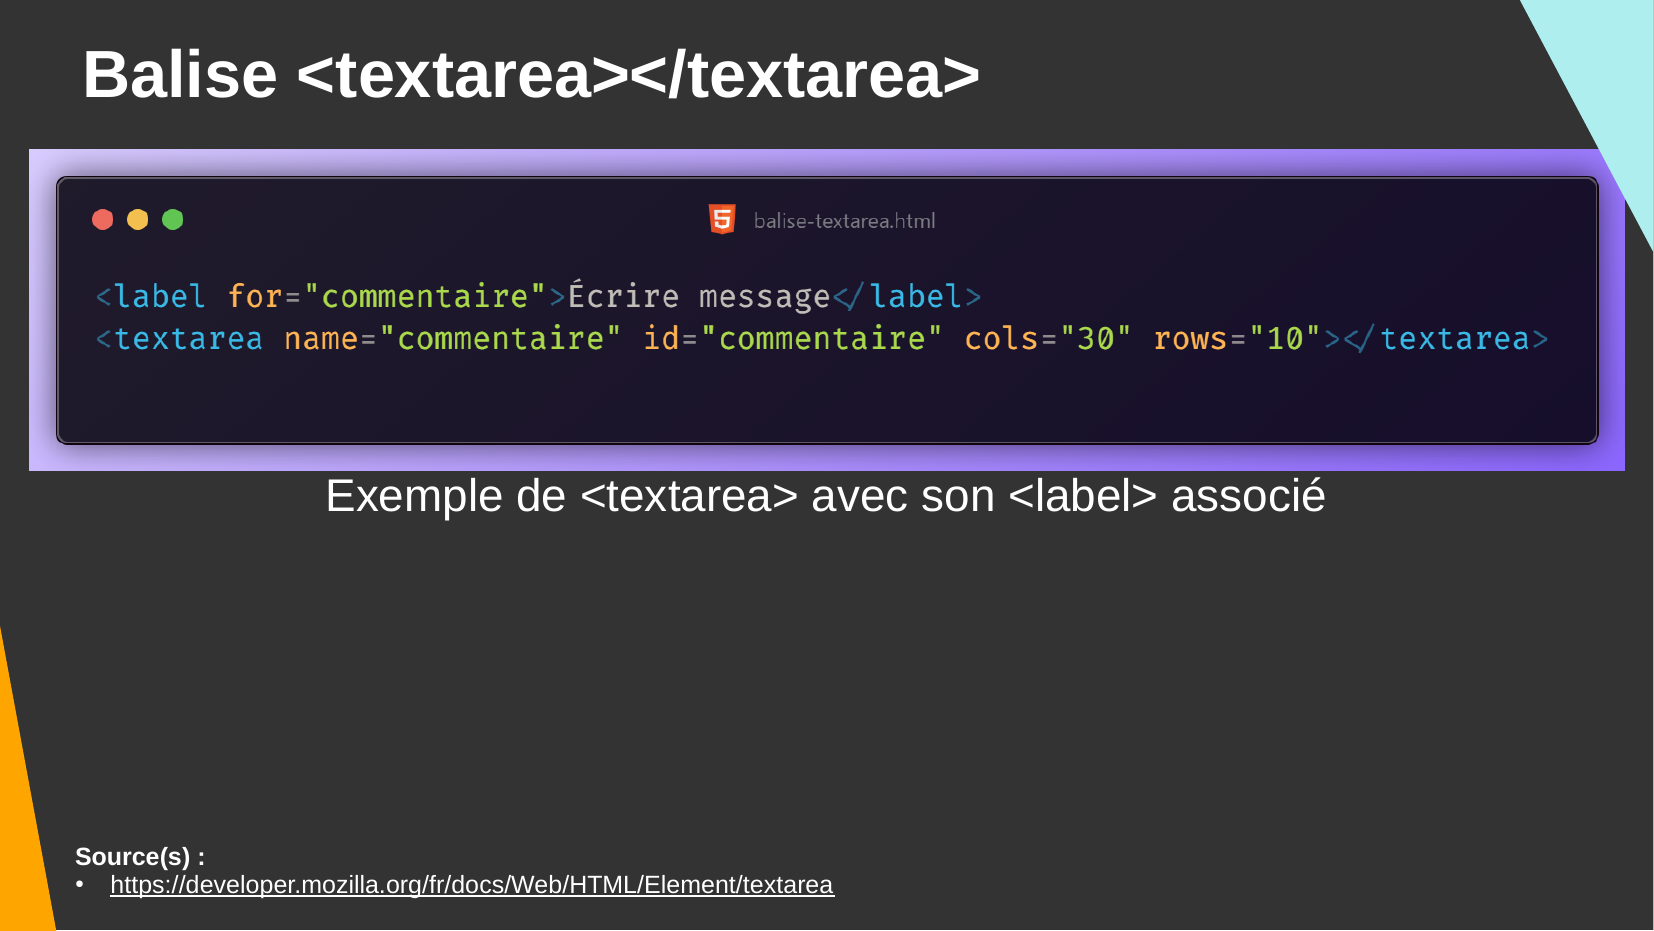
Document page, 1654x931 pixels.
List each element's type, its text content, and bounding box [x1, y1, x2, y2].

picture [29, 149, 1625, 471]
title Exemple de <textarea> avec son <label> associé [126, 470, 1527, 573]
text_box Source(s) : https://developer.mozilla.org/fr/docs/Web/HTML/Element/textarea [60, 835, 1546, 907]
text_box [1519, 0, 1654, 254]
title Balise <textarea></textarea> [82, 37, 1571, 114]
text_box [0, 625, 57, 931]
